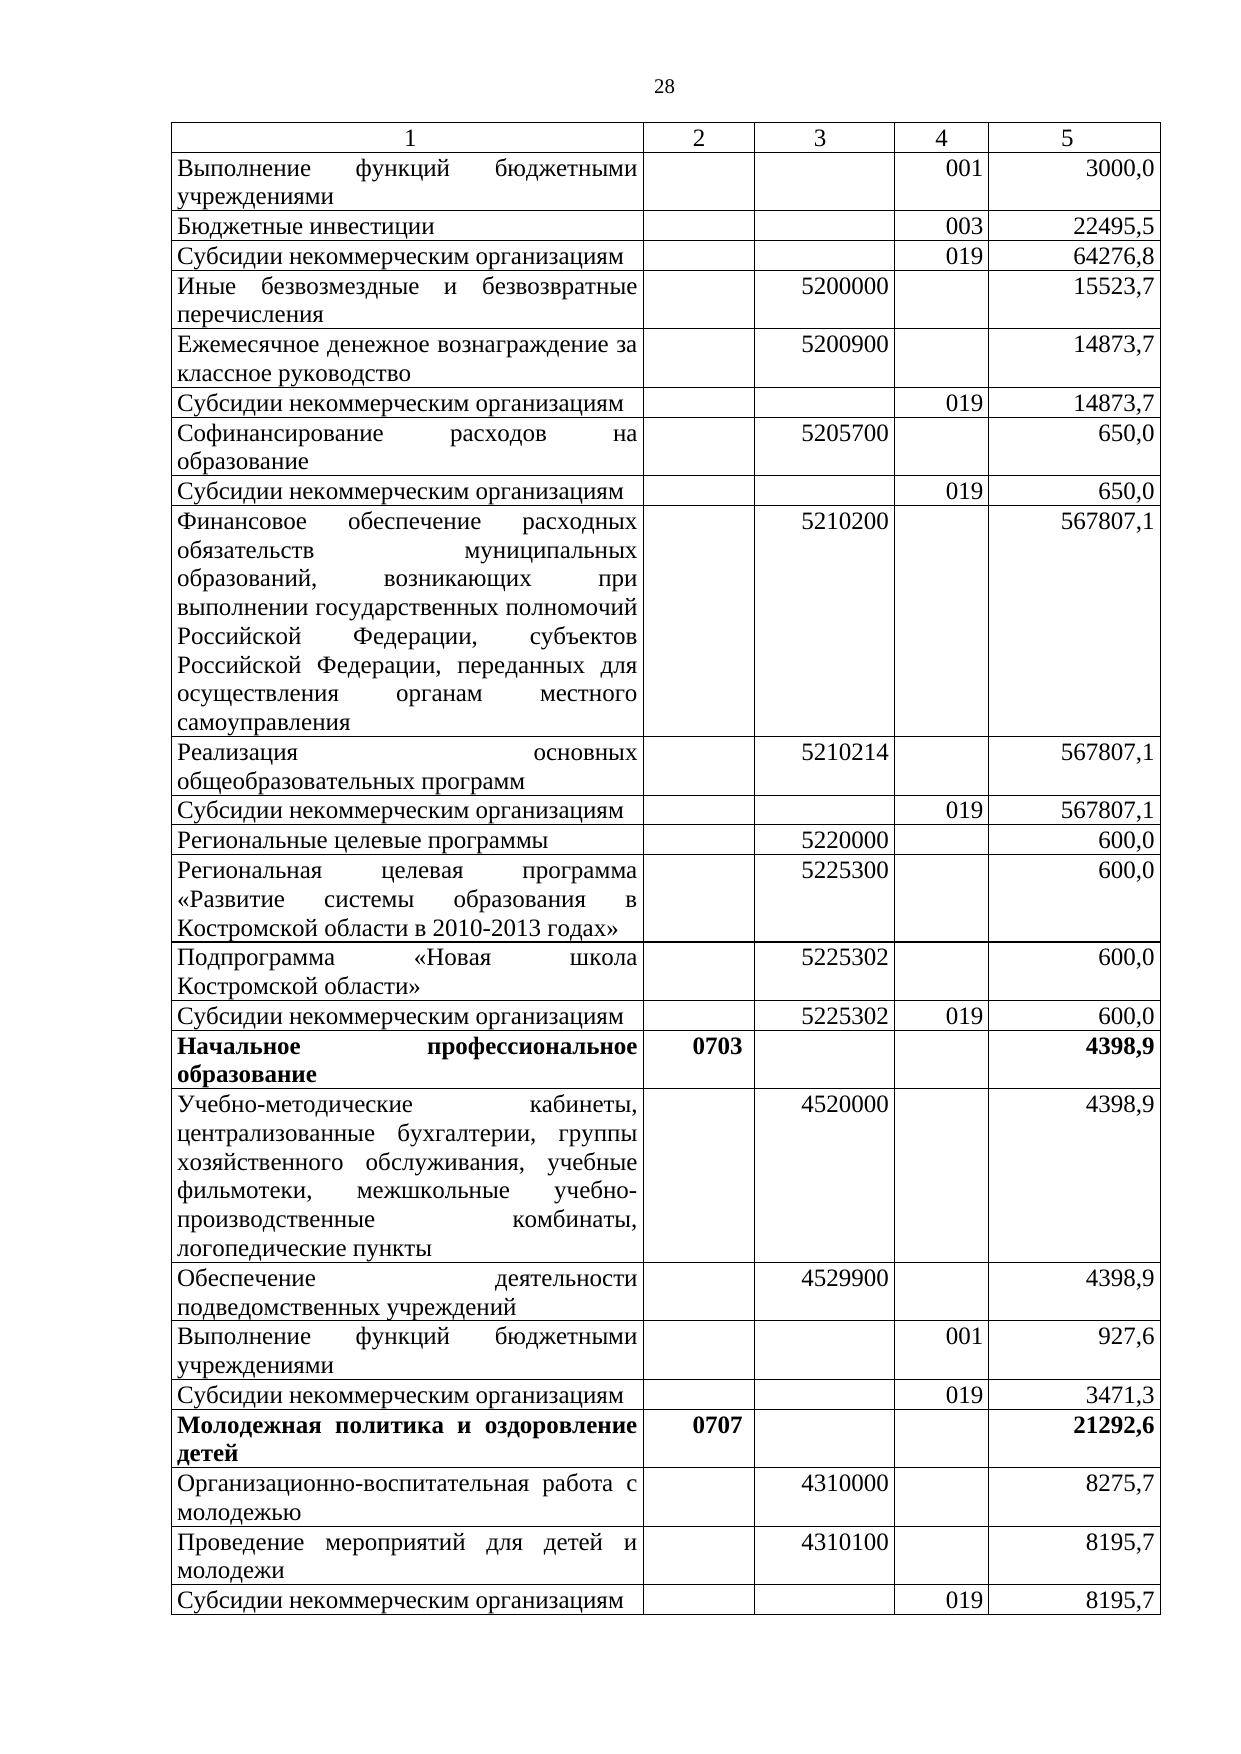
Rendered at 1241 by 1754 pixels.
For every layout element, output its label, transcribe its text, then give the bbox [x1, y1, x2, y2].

table_cell 8195,7 [989, 1527, 1160, 1584]
table_cell Субсидии некоммерческим организациям [172, 241, 643, 270]
table_cell [644, 476, 754, 505]
table_cell [644, 1380, 754, 1409]
table_cell [1161, 505, 1204, 736]
table_cell [644, 329, 754, 387]
table_header 4 [895, 123, 988, 152]
table_cell [895, 1263, 988, 1320]
table_cell [1161, 328, 1204, 387]
table_cell [644, 825, 754, 854]
table_cell 4398,9 [989, 1263, 1160, 1320]
table_cell [755, 796, 894, 824]
table_cell 5200000 [755, 271, 894, 328]
table_cell 001 [895, 153, 988, 210]
table_cell Организационно-воспитательная работа с молодежью [172, 1468, 643, 1526]
table_cell 4398,9 [989, 1089, 1160, 1262]
table_cell 019 [895, 1380, 988, 1409]
table_cell [895, 855, 988, 941]
table_cell [1161, 941, 1204, 1000]
table_cell [644, 1263, 754, 1320]
table_cell 600,0 [989, 855, 1160, 941]
table_cell 650,0 [989, 418, 1160, 475]
table_cell 4529900 [755, 1263, 894, 1320]
table_cell [644, 1527, 754, 1584]
table_cell [755, 1585, 894, 1614]
table_header 3 [755, 123, 894, 152]
table_cell [1161, 1584, 1204, 1614]
table_header 2 [644, 123, 754, 152]
table_cell [895, 271, 988, 328]
table_cell 567807,1 [989, 506, 1160, 736]
table_cell [644, 1468, 754, 1526]
table_cell Выполнение функций бюджетными учреждениями [172, 153, 643, 210]
table_cell [1161, 1526, 1204, 1584]
table_cell 4310000 [755, 1468, 894, 1526]
table_cell [644, 153, 754, 210]
table_cell 019 [895, 476, 988, 505]
table_cell [1161, 854, 1204, 941]
table_cell [644, 506, 754, 736]
table_cell Реализация основных общеобразовательных программ [172, 737, 643, 794]
table_cell 019 [895, 1001, 988, 1030]
table_cell 4520000 [755, 1089, 894, 1262]
table_cell [895, 1527, 988, 1584]
table_cell [755, 211, 894, 240]
table_cell 8195,7 [989, 1585, 1160, 1614]
table_cell [755, 476, 894, 505]
table_cell Субсидии некоммерческим организациям [172, 796, 643, 824]
table_header [1161, 122, 1204, 152]
table_cell [1161, 387, 1204, 417]
table_cell 600,0 [989, 825, 1160, 854]
table_cell Региональные целевые программы [172, 825, 643, 854]
table_cell [895, 1089, 988, 1262]
table_cell [644, 796, 754, 824]
table_cell Иные безвозмездные и безвозвратные перечисления [172, 271, 643, 328]
table_cell [1161, 240, 1204, 270]
table_cell [755, 388, 894, 417]
table_cell [755, 1410, 894, 1467]
table_header 5 [989, 123, 1160, 152]
table_cell 3471,3 [989, 1380, 1160, 1409]
table_cell Субсидии некоммерческим организациям [172, 388, 643, 417]
table_cell [1161, 475, 1204, 505]
table_cell [1161, 1030, 1204, 1088]
table_cell 0703 [644, 1031, 754, 1088]
table_cell Субсидии некоммерческим организациям [172, 1001, 643, 1030]
table_cell [1161, 210, 1204, 240]
table_cell Начальное профессиональное образование [172, 1031, 643, 1088]
table_cell 019 [895, 388, 988, 417]
table_cell 5210200 [755, 506, 894, 736]
table_cell [755, 1031, 894, 1088]
table_cell 4310100 [755, 1527, 894, 1584]
table_cell [1161, 1262, 1204, 1320]
table_cell [1161, 795, 1204, 824]
table_cell Финансовое обеспечение расходных обязательств муниципальных образований, возникающих при выполнении государственных полномочий Российской Федерации, субъектов Российской Федерации, переданных для осуществления органам местного самоуправления [172, 506, 643, 736]
table_cell 5220000 [755, 825, 894, 854]
table_cell [895, 825, 988, 854]
table_cell [644, 855, 754, 941]
table_cell 001 [895, 1321, 988, 1379]
table_cell 22495,5 [989, 211, 1160, 240]
table_cell 8275,7 [989, 1468, 1160, 1526]
table_cell [755, 241, 894, 270]
table_cell 5225302 [755, 943, 894, 1000]
table_cell 5225300 [755, 855, 894, 941]
table_cell 003 [895, 211, 988, 240]
table_cell [644, 737, 754, 794]
table_cell [644, 1089, 754, 1262]
table_cell [895, 506, 988, 736]
table_header 1 [172, 123, 643, 152]
table_cell [644, 388, 754, 417]
table_cell [895, 329, 988, 387]
table_cell 927,6 [989, 1321, 1160, 1379]
table_cell 4398,9 [989, 1031, 1160, 1088]
table_cell Обеспечение деятельности подведомственных учреждений [172, 1263, 643, 1320]
table_cell [644, 271, 754, 328]
table_cell [895, 1031, 988, 1088]
table_cell 5205700 [755, 418, 894, 475]
table_cell [755, 1380, 894, 1409]
table_cell [1161, 270, 1204, 328]
table_cell [1161, 1088, 1204, 1262]
table_cell [644, 1585, 754, 1614]
table_cell Молодежная политика и оздоровление детей [172, 1410, 643, 1467]
table_cell 14873,7 [989, 388, 1160, 417]
table_cell [644, 241, 754, 270]
table_cell [895, 943, 988, 1000]
table_cell [644, 943, 754, 1000]
table_cell [1161, 417, 1204, 475]
table_cell Подпрограмма «Новая школа Костромской области» [172, 943, 643, 1000]
table_cell 3000,0 [989, 153, 1160, 210]
table_cell [1161, 1467, 1204, 1526]
table_cell [644, 1001, 754, 1030]
table_cell 600,0 [989, 943, 1160, 1000]
table_cell [644, 211, 754, 240]
table_cell [895, 418, 988, 475]
table_cell [895, 1468, 988, 1526]
table_cell Ежемесячное денежное вознаграждение за классное руководство [172, 329, 643, 387]
table_cell [644, 1321, 754, 1379]
table_cell [1161, 1320, 1204, 1379]
table_cell Субсидии некоммерческим организациям [172, 1585, 643, 1614]
table_cell [1161, 1379, 1204, 1409]
table_cell 019 [895, 1585, 988, 1614]
table_cell [1161, 1000, 1204, 1030]
table_cell Бюджетные инвестиции [172, 211, 643, 240]
table_cell 600,0 [989, 1001, 1160, 1030]
table_cell 019 [895, 241, 988, 270]
table_cell 14873,7 [989, 329, 1160, 387]
table_cell 0707 [644, 1410, 754, 1467]
table_cell 21292,6 [989, 1410, 1160, 1467]
table_cell [755, 1321, 894, 1379]
table_cell Субсидии некоммерческим организациям [172, 476, 643, 505]
table_cell 650,0 [989, 476, 1160, 505]
table_cell Выполнение функций бюджетными учреждениями [172, 1321, 643, 1379]
table_cell 64276,8 [989, 241, 1160, 270]
table_cell [895, 737, 988, 794]
table_cell Проведение мероприятий для детей и молодежи [172, 1527, 643, 1584]
table_cell 567807,1 [989, 796, 1160, 824]
table_cell 15523,7 [989, 271, 1160, 328]
table_cell Софинансирование расходов на образование [172, 418, 643, 475]
table_cell Региональная целевая программа «Развитие системы образования в Костромской области в 2010-2013 годах» [172, 855, 643, 941]
table_cell 5225302 [755, 1001, 894, 1030]
table_cell [644, 418, 754, 475]
table_cell [755, 153, 894, 210]
table_cell 567807,1 [989, 737, 1160, 794]
table_cell Учебно-методические кабинеты, централизованные бухгалтерии, группы хозяйственного обслуживания, учебные фильмотеки, межшкольные учебно-производственные комбинаты, логопедические пункты [172, 1089, 643, 1262]
table_cell 019 [895, 796, 988, 824]
table_cell [1161, 824, 1204, 854]
table_cell Субсидии некоммерческим организациям [172, 1380, 643, 1409]
table_cell [895, 1410, 988, 1467]
table_cell [1161, 1409, 1204, 1467]
table_cell [1161, 152, 1204, 210]
table_cell 5200900 [755, 329, 894, 387]
table_cell [1161, 736, 1204, 794]
table_cell 5210214 [755, 737, 894, 794]
